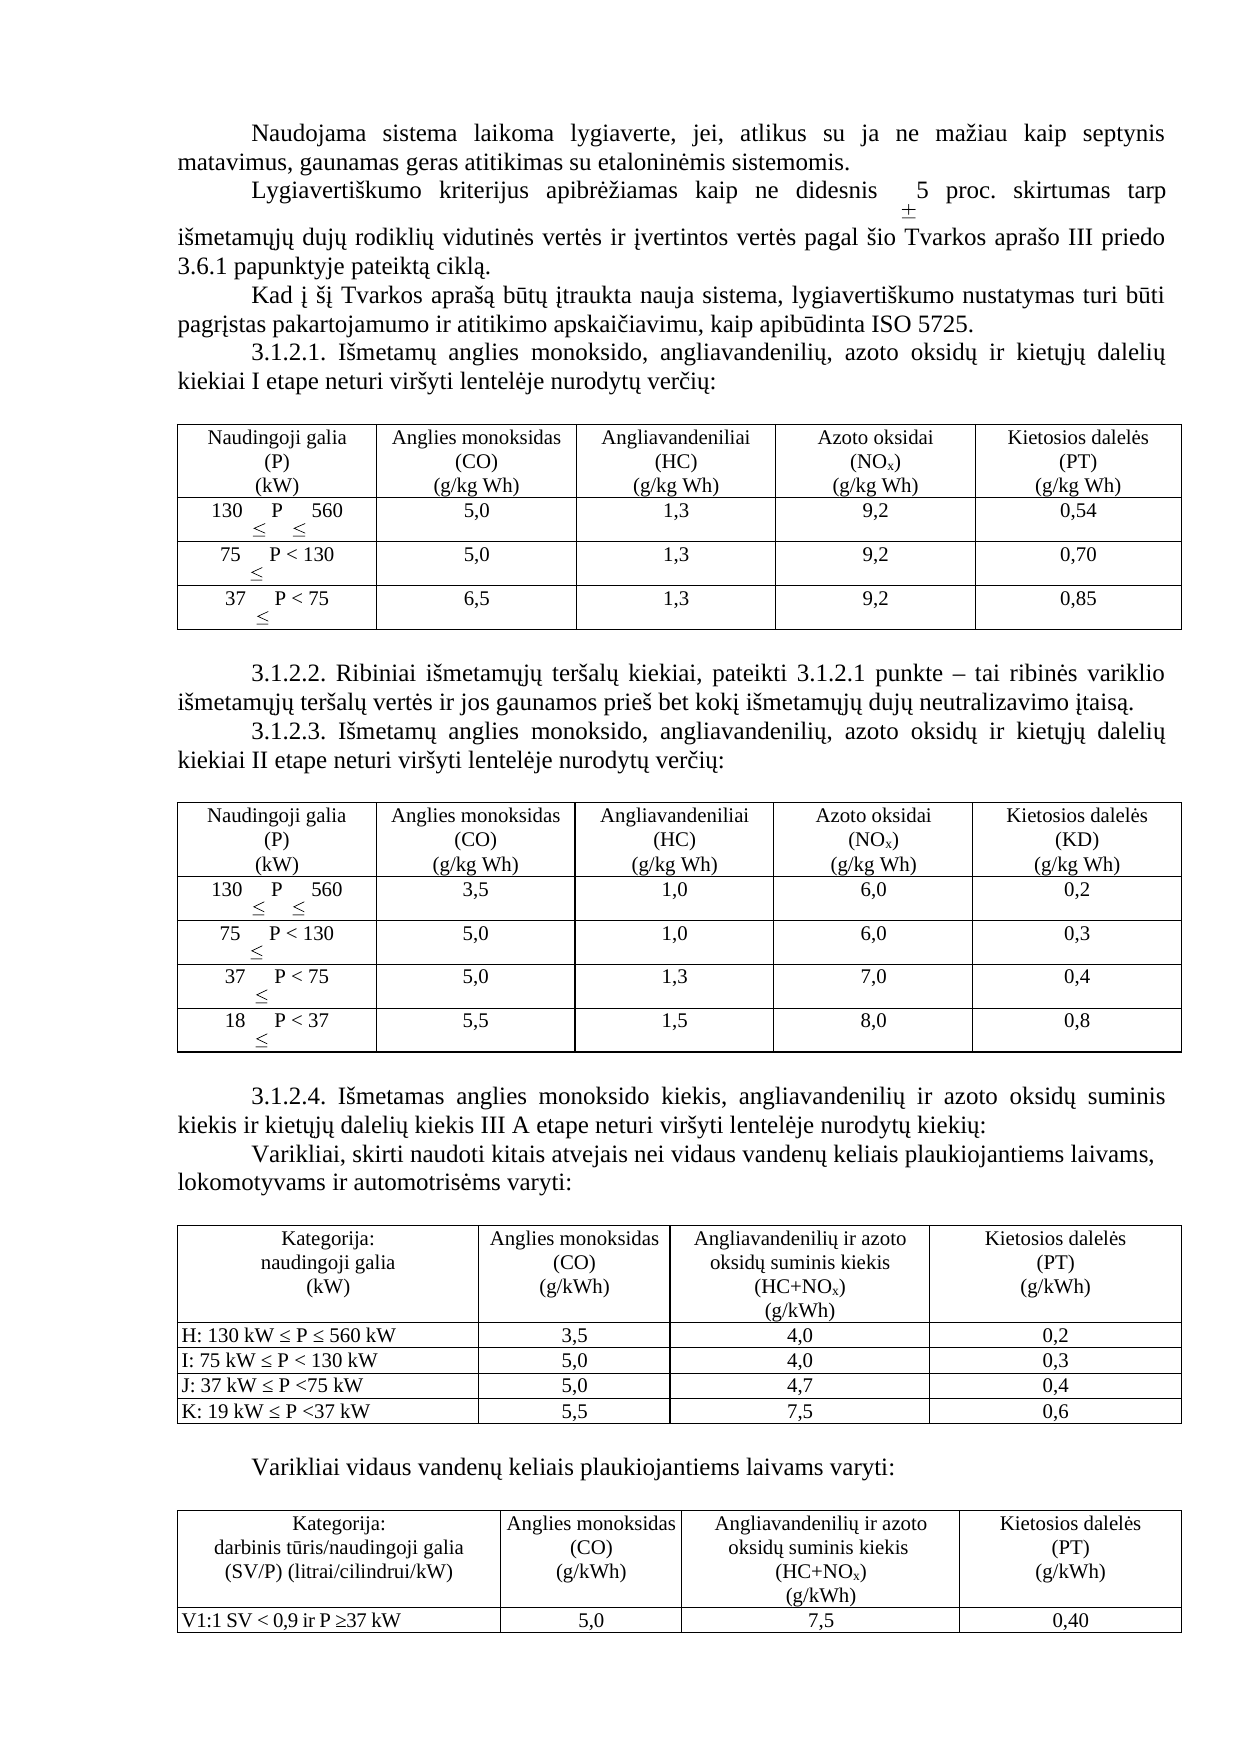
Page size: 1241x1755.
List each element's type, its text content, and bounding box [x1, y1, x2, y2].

table_cell 9,2 [776, 586, 975, 629]
table_cell 0,4 [973, 965, 1181, 1007]
table_cell 5,0 [377, 498, 576, 541]
table_cell 1,0 [576, 921, 773, 963]
text 3.1.2.1. Išmetamų anglies monoksido, angliavandenilių, azoto oksidų ir kietųjų dalelių kiekiai I etape neturi viršyti lentelėje nurodytų verčių: [177, 337, 1166, 395]
table_cell 4,0 [671, 1348, 929, 1372]
table_cell 5,0 [479, 1348, 669, 1372]
table_header Kietosios dalelės (PT) (g/kWh) [930, 1226, 1181, 1322]
table_cell 4,7 [671, 1374, 929, 1397]
table_cell 5,0 [479, 1374, 669, 1397]
table_cell 6,0 [774, 877, 972, 919]
text 3.1.2.2. Ribiniai išmetamųjų teršalų kiekiai, pateikti 3.1.2.1 punkte – tai ribinės variklio išmetamųjų teršalų vertės ir jos gaunamos prieš bet kokį išmetamųjų dujų neutralizavimo įtaisą. [177, 658, 1166, 716]
text Lygiavertiškumo kriterijus apibrėžiamas kaip ne didesnis 5 proc. skirtumas tarp išmetamųjų dujų rodiklių vidutinės vertės ir įvertintos vertės pagal šio Tvarkos aprašo III priedo 3.6.1 papunktyje pateiktą ciklą. [177, 176, 1166, 280]
table_cell 3,5 [479, 1323, 669, 1347]
table_cell 0,6 [930, 1399, 1181, 1423]
table_header Kategorija: naudingoji galia (kW) [178, 1226, 478, 1322]
text Naudojama sistema laikoma lygiaverte, jei, atlikus su ja ne mažiau kaip septynis matavimus, gaunamas geras atitikimas su etaloninėmis sistemomis. [177, 118, 1166, 176]
table_header Anglies monoksidas (CO) (g/kWh) [479, 1226, 669, 1322]
table_cell 7,0 [774, 965, 972, 1007]
table_cell 5,5 [377, 1009, 574, 1051]
text 3.1.2.4. Išmetamas anglies monoksido kiekis, angliavandenilių ir azoto oksidų suminis kiekis ir kietųjų dalelių kiekis III A etape neturi viršyti lentelėje nurodytų kiekių: [177, 1081, 1166, 1139]
table_cell 37 P < 75 [178, 965, 376, 1007]
table_header Anglies monoksidas (CO) (g/kg Wh) [377, 425, 576, 497]
table_header Azoto oksidai (NOx) (g/kg Wh) [774, 803, 972, 876]
table_cell 1,3 [577, 586, 775, 629]
table_header Angliavandenilių ir azoto oksidų suminis kiekis (HC+NOx) (g/kWh) [682, 1511, 959, 1607]
table_cell J: 37 kW ≤ P <75 kW [178, 1374, 478, 1397]
table_cell 6,5 [377, 586, 576, 629]
table_cell 75 P < 130 [178, 542, 376, 585]
table_cell 0,3 [930, 1348, 1181, 1372]
table_cell 18 P < 37 [178, 1009, 376, 1051]
table_cell 5,0 [501, 1608, 681, 1632]
table_cell 7,5 [671, 1399, 929, 1423]
table_cell 0,40 [960, 1608, 1181, 1632]
table_cell 130 P 560 [178, 498, 376, 541]
table_cell 1,3 [577, 542, 775, 585]
table_header Kategorija: darbinis tūris/naudingoji galia (SV/P) (litrai/cilindrui/kW) [178, 1511, 500, 1607]
table_cell 37 P < 75 [178, 586, 376, 629]
table_header Naudingoji galia (P) (kW) [178, 803, 376, 876]
table_cell 1,5 [576, 1009, 773, 1051]
table_header Kietosios dalelės (PT) (g/kWh) [960, 1511, 1181, 1607]
table_cell 1,0 [576, 877, 773, 919]
table_cell 1,3 [576, 965, 773, 1007]
table_cell 9,2 [776, 498, 975, 541]
text 3.1.2.3. Išmetamų anglies monoksido, angliavandenilių, azoto oksidų ir kietųjų dalelių kiekiai II etape neturi viršyti lentelėje nurodytų verčių: [177, 716, 1166, 773]
table_cell 75 P < 130 [178, 921, 376, 963]
table_cell 7,5 [682, 1608, 959, 1632]
table_cell 8,0 [774, 1009, 972, 1051]
table_cell I: 75 kW ≤ P < 130 kW [178, 1348, 478, 1372]
table_cell 0,85 [976, 586, 1181, 629]
text Varikliai vidaus vandenų keliais plaukiojantiems laivams varyti: [177, 1452, 1166, 1481]
table_cell K: 19 kW ≤ P <37 kW [178, 1399, 478, 1423]
text Kad į šį Tvarkos aprašą būtų įtraukta nauja sistema, lygiavertiškumo nustatymas turi būti pagrįstas pakartojamumo ir atitikimo apskaičiavimu, kaip apibūdinta ISO 5725. [177, 280, 1166, 337]
text Varikliai, skirti naudoti kitais atvejais nei vidaus vandenų keliais plaukiojantiems laivams, lokomotyvams ir automotrisėms varyti: [177, 1139, 1166, 1196]
table_cell 5,0 [377, 921, 574, 963]
table_cell 3,5 [377, 877, 574, 919]
table_header Kietosios dalelės (PT) (g/kg Wh) [976, 425, 1181, 497]
table_cell 4,0 [671, 1323, 929, 1347]
table_header Angliavandenilių ir azoto oksidų suminis kiekis (HC+NOx) (g/kWh) [671, 1226, 929, 1322]
table_header Kietosios dalelės (KD) (g/kg Wh) [973, 803, 1181, 876]
table_header Anglies monoksidas (CO) (g/kg Wh) [377, 803, 574, 876]
table_cell 0,3 [973, 921, 1181, 963]
table_header Anglies monoksidas (CO) (g/kWh) [501, 1511, 681, 1607]
table_cell 0,54 [976, 498, 1181, 541]
table_cell 0,70 [976, 542, 1181, 585]
table_cell 9,2 [776, 542, 975, 585]
table_cell H: 130 kW ≤ P ≤ 560 kW [178, 1323, 478, 1347]
table_cell 1,3 [577, 498, 775, 541]
table_header Angliavandeniliai (HC) (g/kg Wh) [576, 803, 773, 876]
table_cell 5,0 [377, 965, 574, 1007]
table_cell 0,2 [973, 877, 1181, 919]
table_cell 0,8 [973, 1009, 1181, 1051]
table_cell 6,0 [774, 921, 972, 963]
table_header Angliavandeniliai (HC) (g/kg Wh) [577, 425, 775, 497]
table_cell 0,2 [930, 1323, 1181, 1347]
table_cell 0,4 [930, 1374, 1181, 1397]
table_header Azoto oksidai (NOx) (g/kg Wh) [776, 425, 975, 497]
table_header Naudingoji galia (P) (kW) [178, 425, 376, 497]
table_cell 5,0 [377, 542, 576, 585]
table_cell 5,5 [479, 1399, 669, 1423]
table_cell V1:1 SV < 0,9 ir P ≥37 kW [178, 1608, 500, 1632]
table_cell 130 P 560 [178, 877, 376, 919]
